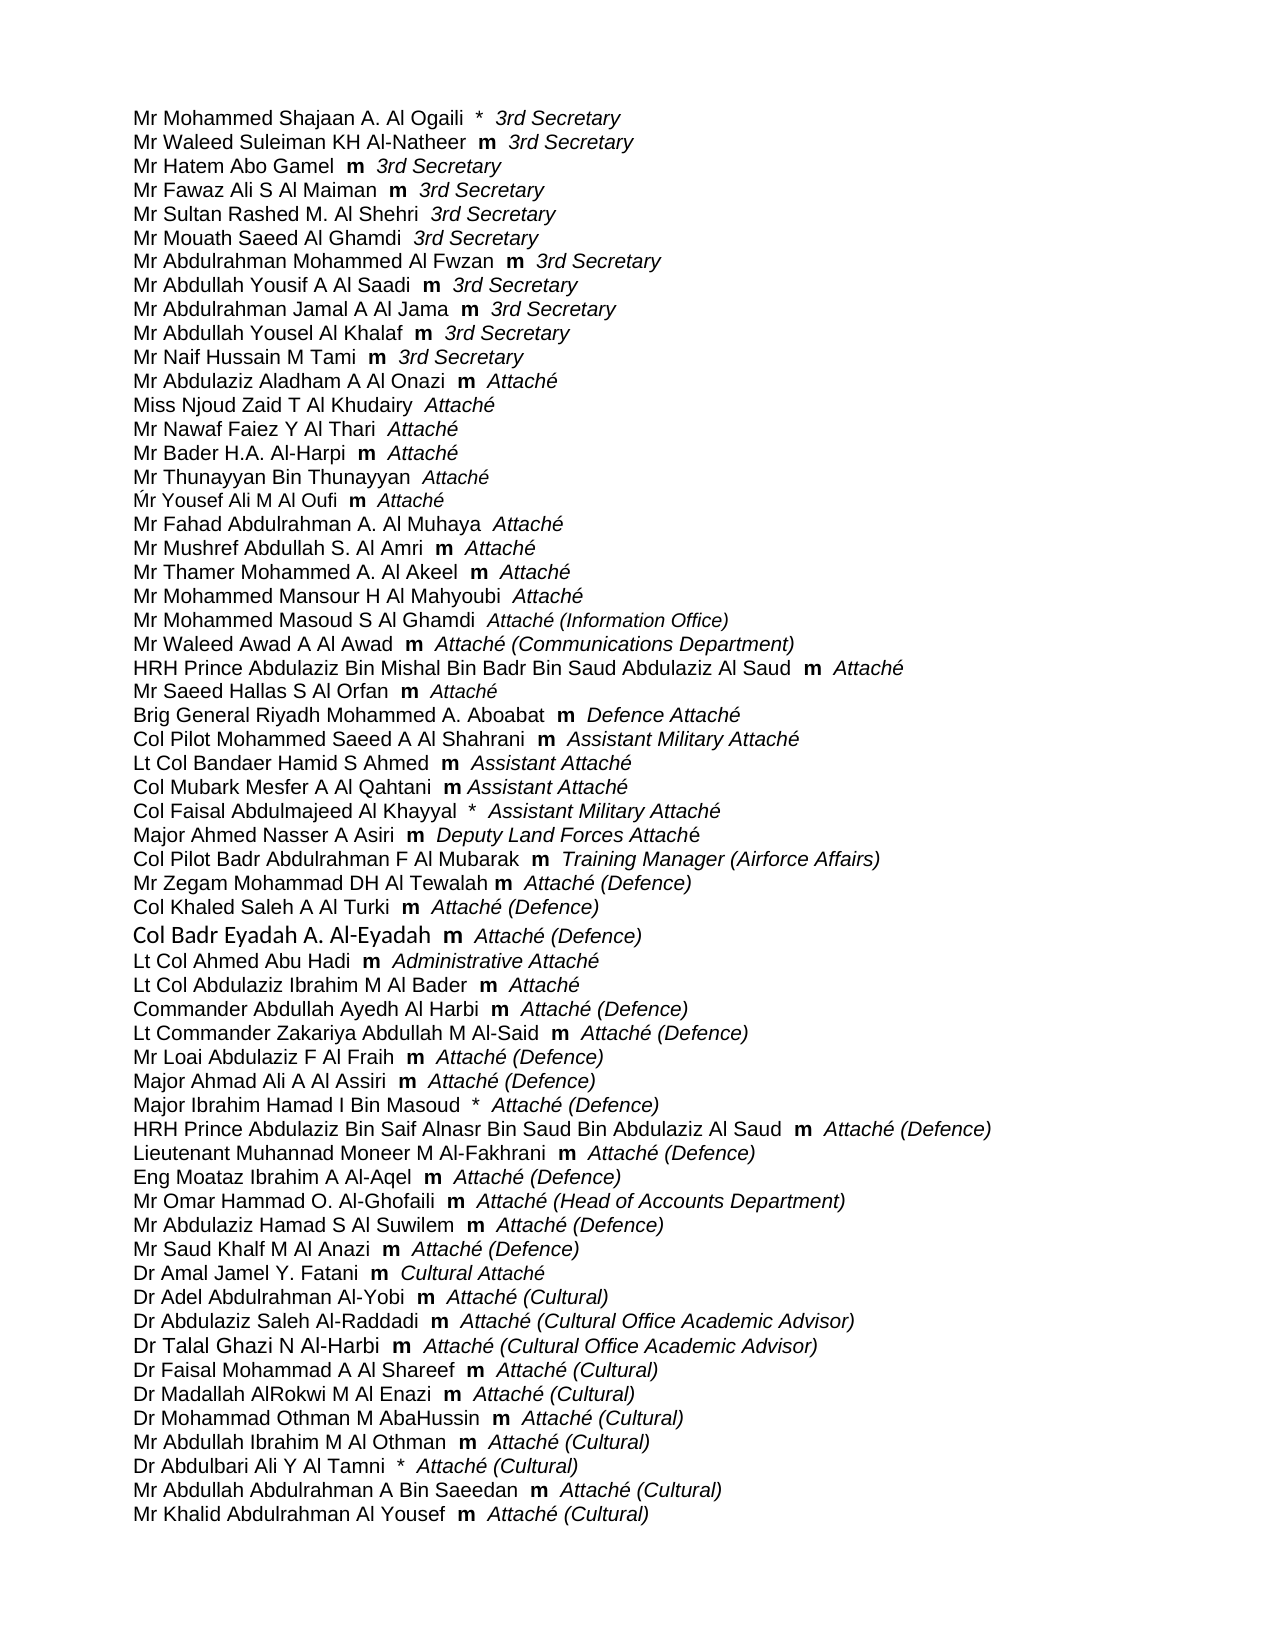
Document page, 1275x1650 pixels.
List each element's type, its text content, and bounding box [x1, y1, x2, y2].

text Mr Hatem Abo Gamel m 3rd Secretary [133, 153, 1181, 177]
text Dr Abdulaziz Saleh Al-Raddadi m Attaché (Cultural Office Academic Advisor) [133, 1309, 1181, 1333]
text Major Ahmed Nasser A Asiri m Deputy Land Forces Attaché [133, 823, 1181, 847]
text Col Pilot Badr Abdulrahman F Al Mubarak m Training Manager (Airforce Affairs) [133, 847, 1181, 871]
text Col Faisal Abdulmajeed Al Khayyal * Assistant Military Attaché [133, 799, 1181, 823]
text Mr Mohammed Masoud S Al Ghamdi Attaché (Information Office) [133, 607, 1181, 631]
text Mr Abdullah Yousif A Al Saadi m 3rd Secretary [133, 273, 1181, 297]
text Eng Moataz Ibrahim A Al-Aqel m Attaché (Defence) [133, 1165, 1181, 1189]
text Mr Bader H.A. Al-Harpi m Attaché [133, 441, 1181, 465]
text Mr Abdulaziz Aladham A Al Onazi m Attaché [133, 369, 1181, 393]
text Dr Madallah AlRokwi M Al Enazi m Attaché (Cultural) [133, 1382, 1181, 1406]
text Col Khaled Saleh A Al Turki m Attaché (Defence) [133, 895, 1181, 919]
text Mr Saeed Hallas S Al Orfan m Attaché [133, 679, 1181, 703]
text Mr Thamer Mohammed A. Al Akeel m Attaché [133, 559, 1181, 583]
text Major Ahmad Ali A Al Assiri m Attaché (Defence) [133, 1069, 1181, 1093]
text Mr Fawaz Ali S Al Maiman m 3rd Secretary [133, 177, 1181, 201]
text Mr Abdullah Ibrahim M Al Othman m Attaché (Cultural) [133, 1430, 1181, 1454]
text Dr Mohammad Othman M AbaHussin m Attaché (Cultural) [133, 1406, 1181, 1430]
text HRH Prince Abdulaziz Bin Mishal Bin Badr Bin Saud Abdulaziz Al Saud m Attaché [133, 655, 1181, 679]
text Mr Saud Khalf M Al Anazi m Attaché (Defence) [133, 1237, 1181, 1261]
text Dr Abdulbari Ali Y Al Tamni * Attaché (Cultural) [133, 1454, 1181, 1478]
text Mr Naif Hussain M Tami m 3rd Secretary [133, 345, 1181, 369]
text Mr Waleed Suleiman KH Al-Natheer m 3rd Secretary [133, 129, 1181, 153]
text Commander Abdullah Ayedh Al Harbi m Attaché (Defence) Lt Commander Zakariya Abdullah M Al-Said m Attaché (Defence) [133, 997, 1181, 1045]
text Dr Talal Ghazi N Al-Harbi m Attaché (Cultural Office Academic Advisor) [133, 1333, 1181, 1358]
text Col Badr Eyadah A. Al-Eyadah m Attaché (Defence) Lt Col Ahmed Abu Hadi m Administrative Attaché [133, 919, 1181, 973]
text HRH Prince Abdulaziz Bin Saif Alnasr Bin Saud Bin Abdulaziz Al Saud m Attaché (Defence) [133, 1117, 1181, 1141]
text Mr Mohammed Shajaan A. Al Ogaili * 3rd Secretary [133, 106, 1181, 129]
text Dr Amal Jamel Y. Fatani m Cultural Attaché Dr Adel Abdulrahman Al-Yobi m Attaché (Cultural) [133, 1261, 1181, 1309]
text Lt Col Bandaer Hamid S Ahmed m Assistant Attaché [133, 751, 1181, 775]
text Ḿr Yousef Ali M Al Oufi m Attaché [133, 489, 1181, 512]
text Col Pilot Mohammed Saeed A Al Shahrani m Assistant Military Attaché [133, 727, 1181, 751]
text Lieutenant Muhannad Moneer M Al-Fakhrani m Attaché (Defence) [133, 1141, 1181, 1165]
text Major Ibrahim Hamad I Bin Masoud * Attaché (Defence) [133, 1093, 1181, 1117]
text Mr Zegam Mohammad DH Al Tewalah m Attaché (Defence) [133, 871, 1181, 895]
text Brig General Riyadh Mohammed A. Aboabat m Defence Attaché [133, 703, 1181, 727]
text Mr Thunayyan Bin Thunayyan Attaché [133, 465, 1181, 489]
text Dr Faisal Mohammad A Al Shareef m Attaché (Cultural) [133, 1358, 1181, 1382]
text Lt Col Abdulaziz Ibrahim M Al Bader m Attaché [133, 973, 1181, 997]
text Mr Abdullah Abdulrahman A Bin Saeedan m Attaché (Cultural) Mr Khalid Abdulrahman Al Yousef m Attaché (Cultural) [133, 1478, 1181, 1526]
text Mr Abdullah Yousel Al Khalaf m 3rd Secretary [133, 321, 1181, 345]
text Miss Njoud Zaid T Al Khudairy Attaché Mr Nawaf Faiez Y Al Thari Attaché [133, 393, 1181, 441]
text Mr Omar Hammad O. Al-Ghofaili m Attaché (Head of Accounts Department) Mr Abdulaziz Hamad S Al Suwilem m Attaché (Defence) [133, 1189, 1181, 1237]
text Mr Mouath Saeed Al Ghamdi 3rd Secretary [133, 225, 1181, 249]
text Col Mubark Mesfer A Al Qahtani m Assistant Attaché [133, 775, 1181, 799]
text Mr Loai Abdulaziz F Al Fraih m Attaché (Defence) [133, 1045, 1181, 1069]
text Mr Abdulrahman Mohammed Al Fwzan m 3rd Secretary [133, 249, 1181, 273]
text Mr Waleed Awad A Al Awad m Attaché (Communications Department) [133, 631, 1181, 655]
text Mr Abdulrahman Jamal A Al Jama m 3rd Secretary [133, 297, 1181, 321]
text Mr Mohammed Mansour H Al Mahyoubi Attaché [133, 583, 1181, 607]
text Mr Sultan Rashed M. Al Shehri 3rd Secretary [133, 201, 1181, 225]
text Mr Fahad Abdulrahman A. Al Muhaya Attaché Mr Mushref Abdullah S. Al Amri m Attaché [133, 512, 1181, 559]
